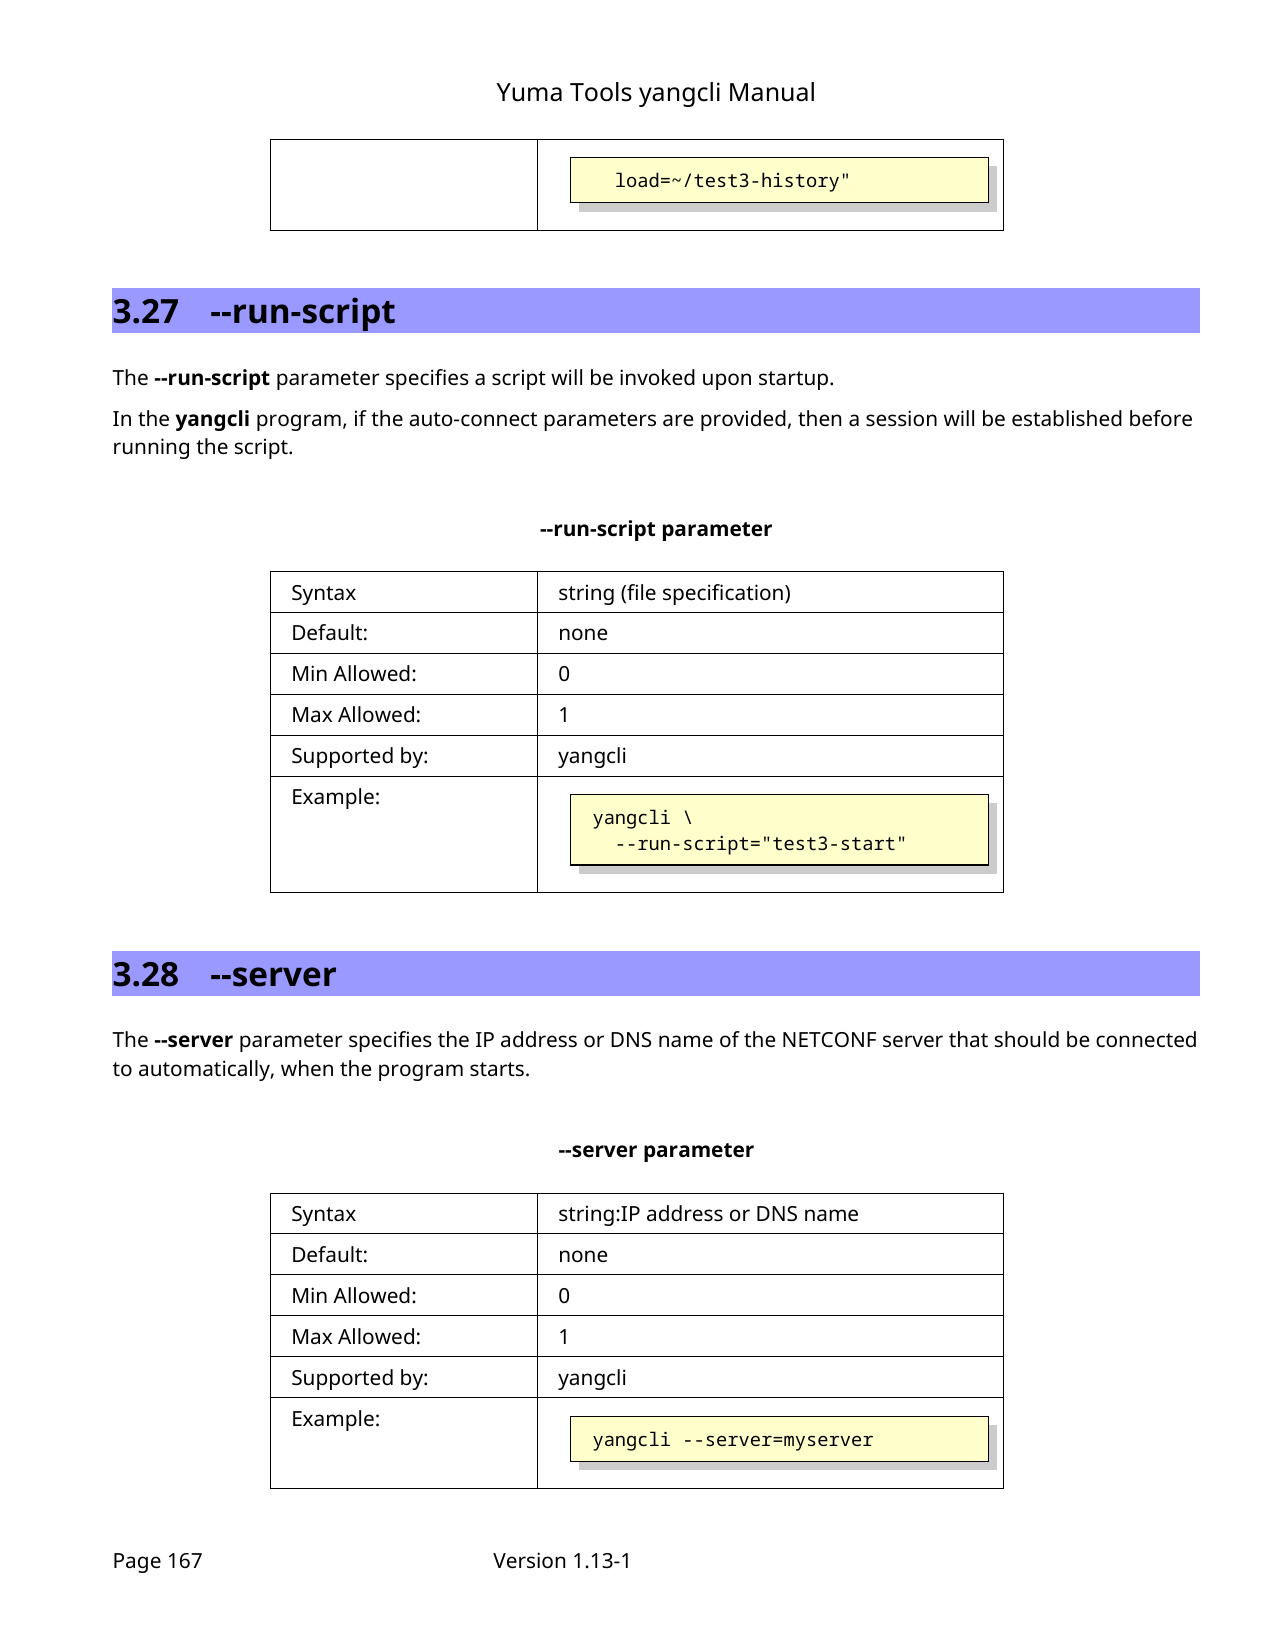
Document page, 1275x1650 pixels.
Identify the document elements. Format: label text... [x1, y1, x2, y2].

table_cell Example: [271, 1398, 537, 1488]
table_header Syntax [271, 572, 537, 612]
subtitle --server parameter [127, 1136, 1185, 1164]
table_header string (file specification) [538, 572, 1003, 612]
table_cell Supported by: [271, 1357, 537, 1397]
table_cell yangcli [538, 736, 1003, 776]
subtitle --server [112, 951, 1200, 996]
subtitle --run-script parameter [127, 514, 1185, 542]
table_cell [271, 140, 537, 229]
table_cell Min Allowed: [271, 654, 537, 694]
table_cell yangcli \ --run-script="test3-start" [538, 777, 1003, 892]
table_cell 0 [538, 1275, 1003, 1315]
text The --run-script parameter specifies a script will be invoked upon startup. [112, 363, 1200, 391]
table_cell Supported by: [271, 736, 537, 776]
table_cell yangcli --server=myserver [538, 1398, 1003, 1488]
table_cell 1 [538, 695, 1003, 734]
table_cell Max Allowed: [271, 1316, 537, 1356]
table_cell none [538, 1234, 1003, 1274]
text The --server parameter specifies the IP address or DNS name of the NETCONF server that should be connected to automatically, when the program starts. [112, 1025, 1200, 1082]
table_cell 1 [538, 1316, 1003, 1356]
table_cell yangcli [538, 1357, 1003, 1397]
table_cell Max Allowed: [271, 695, 537, 734]
table_cell 0 [538, 654, 1003, 694]
table_cell Default: [271, 1234, 537, 1274]
table_cell Example: [271, 777, 537, 892]
table_cell none [538, 613, 1003, 653]
table_cell Default: [271, 613, 537, 653]
subtitle --run-script [112, 288, 1200, 333]
table_cell load=~/test3-history" [538, 140, 1003, 229]
text In the yangcli program, if the auto-connect parameters are provided, then a session will be established before running the script. [112, 404, 1200, 461]
table_header Syntax [271, 1194, 537, 1233]
table_cell Min Allowed: [271, 1275, 537, 1315]
table_header string:IP address or DNS name [538, 1194, 1003, 1233]
